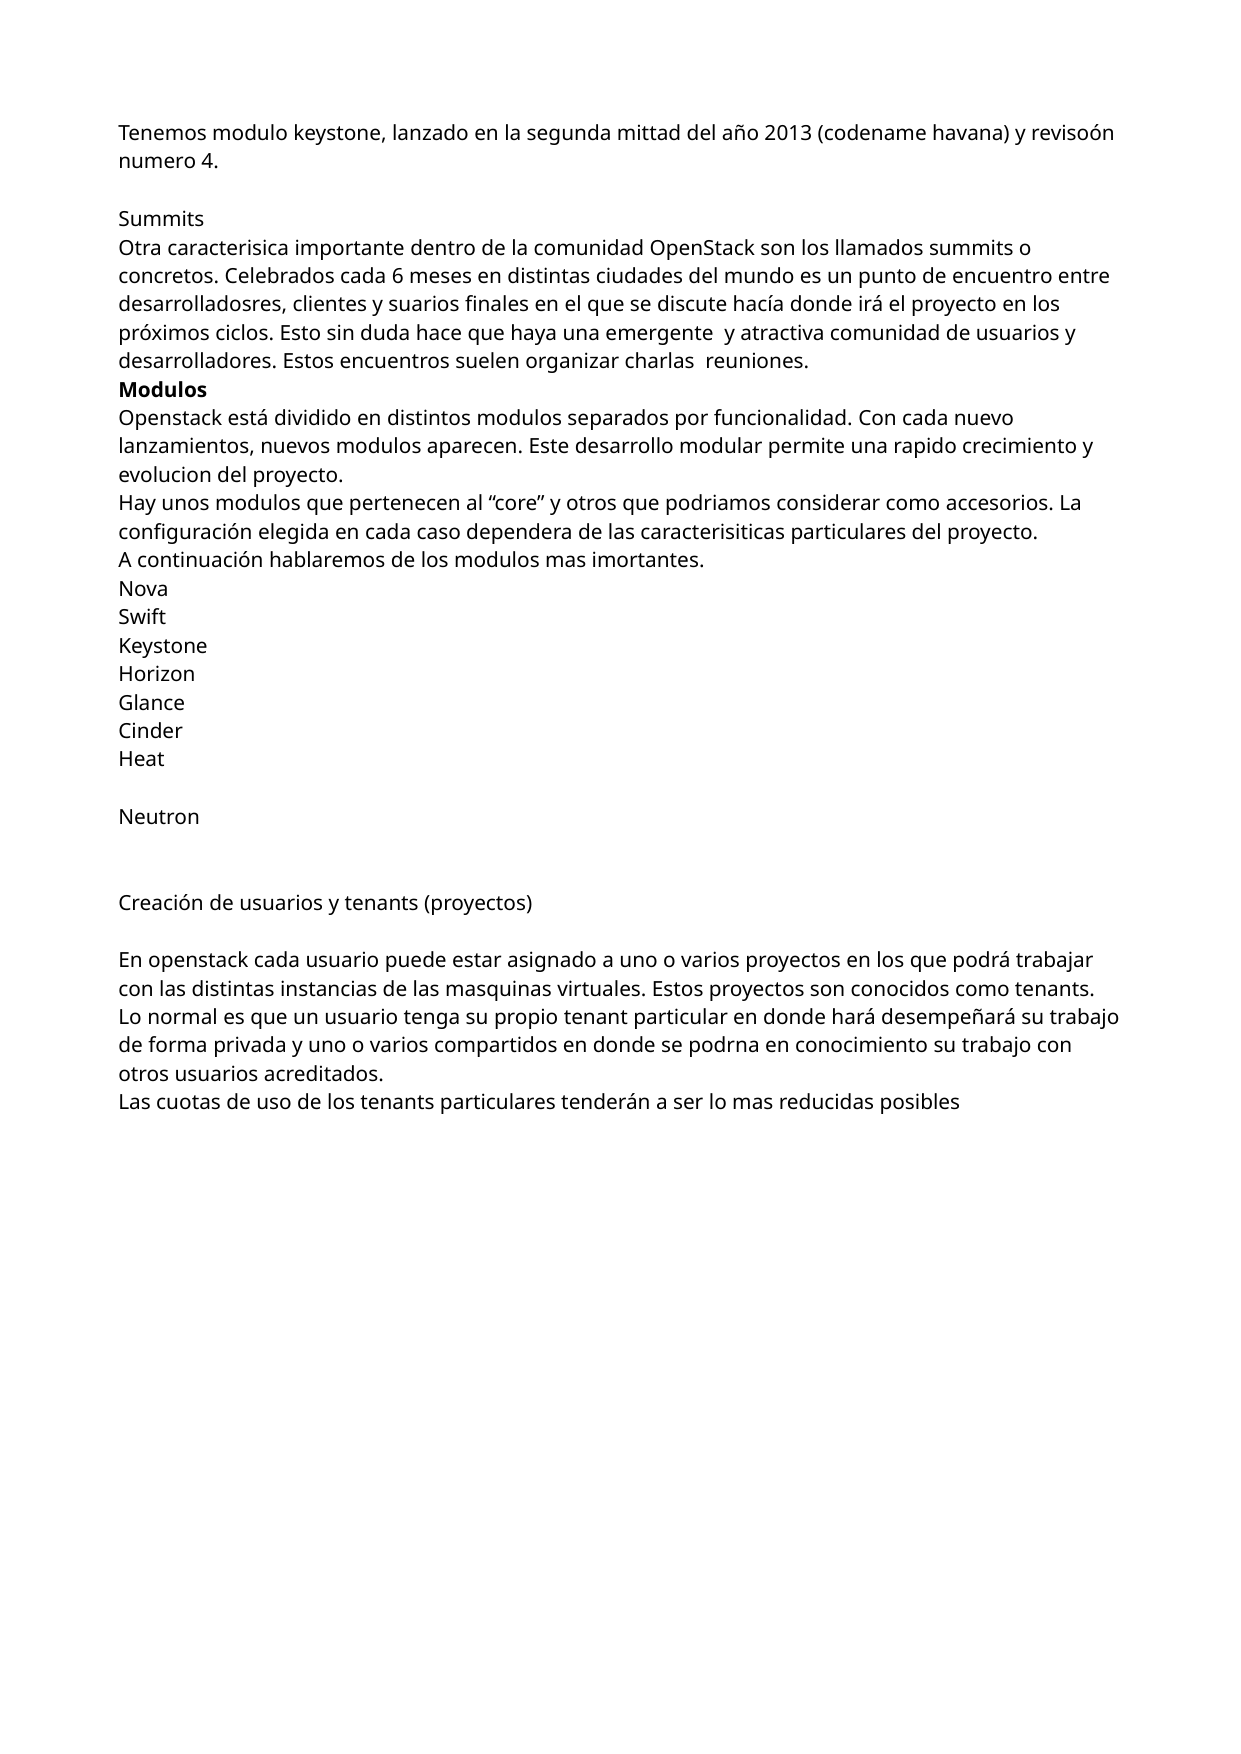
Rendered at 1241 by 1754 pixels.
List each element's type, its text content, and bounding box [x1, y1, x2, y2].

text Heat [118, 744, 1122, 773]
text Hay unos modulos que pertenecen al “core” y otros que podriamos considerar como accesorios. La configuración elegida en cada caso dependera de las caracterisiticas particulares del proyecto. [118, 488, 1122, 545]
text Openstack está dividido en distintos modulos separados por funcionalidad. Con cada nuevo lanzamientos, nuevos modulos aparecen. Este desarrollo modular permite una rapido crecimiento y evolucion del proyecto. [118, 403, 1122, 488]
text Keystone [118, 631, 1122, 659]
text Cinder [118, 716, 1122, 744]
text Horizon [118, 659, 1122, 688]
text Las cuotas de uso de los tenants particulares tenderán a ser lo mas reducidas posibles [118, 1087, 1122, 1116]
text Neutron [118, 802, 1122, 831]
text Otra caracterisica importante dentro de la comunidad OpenStack son los llamados summits o concretos. Celebrados cada 6 meses en distintas ciudades del mundo es un punto de encuentro entre desarrolladosres, clientes y suarios finales en el que se discute hacía donde irá el proyecto en los próximos ciclos. Esto sin duda hace que haya una emergente y atractiva comunidad de usuarios y desarrolladores. Estos encuentros suelen organizar charlas reuniones. [118, 233, 1122, 375]
text En openstack cada usuario puede estar asignado a uno o varios proyectos en los que podrá trabajar con las distintas instancias de las masquinas virtuales. Estos proyectos son conocidos como tenants. [118, 945, 1122, 1002]
text Summits [118, 204, 1122, 233]
text Lo normal es que un usuario tenga su propio tenant particular en donde hará desempeñará su trabajo de forma privada y uno o varios compartidos en donde se podrna en conocimiento su trabajo con otros usuarios acreditados. [118, 1002, 1122, 1087]
text Nova [118, 574, 1122, 602]
text Tenemos modulo keystone, lanzado en la segunda mittad del año 2013 (codename havana) y revisoón numero 4. [118, 118, 1122, 175]
text Creación de usuarios y tenants (proyectos) [118, 888, 1122, 916]
text Glance [118, 688, 1122, 716]
text A continuación hablaremos de los modulos mas imortantes. [118, 545, 1122, 574]
text Swift [118, 602, 1122, 631]
text Modulos [118, 375, 1122, 403]
